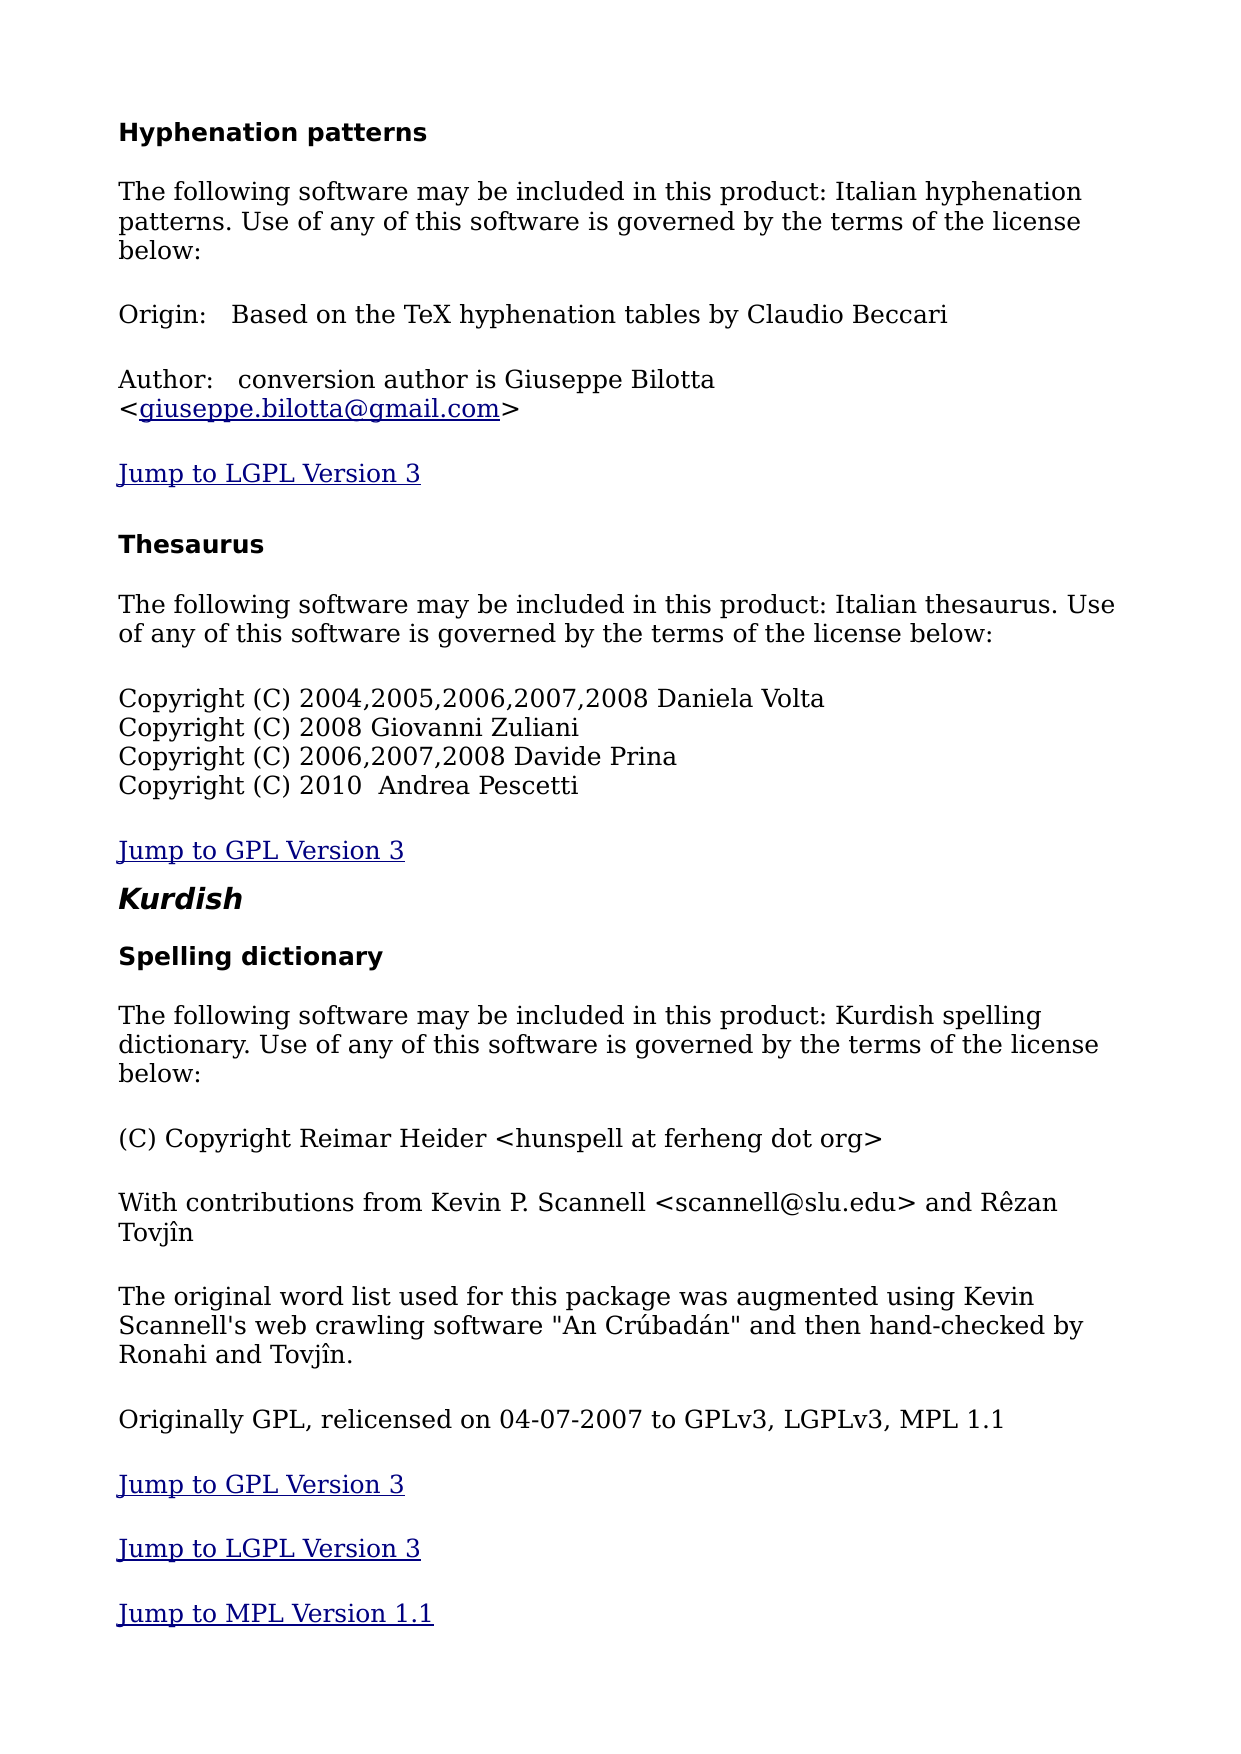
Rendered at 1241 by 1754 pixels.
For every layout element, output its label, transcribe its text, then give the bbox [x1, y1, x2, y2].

subtitle Thesaurus [118, 531, 1122, 560]
text Jump to MPL Version 1.1 [118, 1599, 1122, 1628]
text The following software may be included in this product: Italian hyphenation patterns. Use of any of this software is governed by the terms of the license below: [118, 177, 1122, 265]
subtitle Kurdish [118, 883, 1122, 917]
subtitle Hyphenation patterns [118, 118, 1122, 147]
subtitle Spelling dictionary [118, 942, 1122, 971]
text The following software may be included in this product: Kurdish spelling dictionary. Use of any of this software is governed by the terms of the license below: [118, 1001, 1122, 1088]
text (C) Copyright Reimar Heider <hunspell at ferheng dot org> [118, 1124, 1122, 1153]
text Copyright (C) 2004,2005,2006,2007,2008 Daniela Volta Copyright (C) 2008 Giovanni Zuliani Copyright (C) 2006,2007,2008 Davide Prina Copyright (C) 2010 Andrea Pescetti [118, 684, 1122, 800]
text Jump to GPL Version 3 [118, 1470, 1122, 1499]
text Origin: Based on the TeX hyphenation tables by Claudio Beccari [118, 300, 1122, 329]
text Originally GPL, relicensed on 04-07-2007 to GPLv3, LGPLv3, MPL 1.1 [118, 1405, 1122, 1434]
text Jump to LGPL Version 3 [118, 1534, 1122, 1563]
text With contributions from Kevin P. Scannell <scannell@slu.edu> and Rêzan Tovjîn [118, 1188, 1122, 1247]
text Jump to GPL Version 3 [118, 836, 1122, 865]
text The following software may be included in this product: Italian thesaurus. Use of any of this software is governed by the terms of the license below: [118, 590, 1122, 648]
text The original word list used for this package was augmented using Kevin Scannell's web crawling software "An Crúbadán" and then hand-checked by Ronahi and Tovjîn. [118, 1282, 1122, 1370]
text Author: conversion author is Giuseppe Bilotta <giuseppe.bilotta@gmail.com> [118, 365, 1122, 423]
text Jump to LGPL Version 3 [118, 459, 1122, 488]
